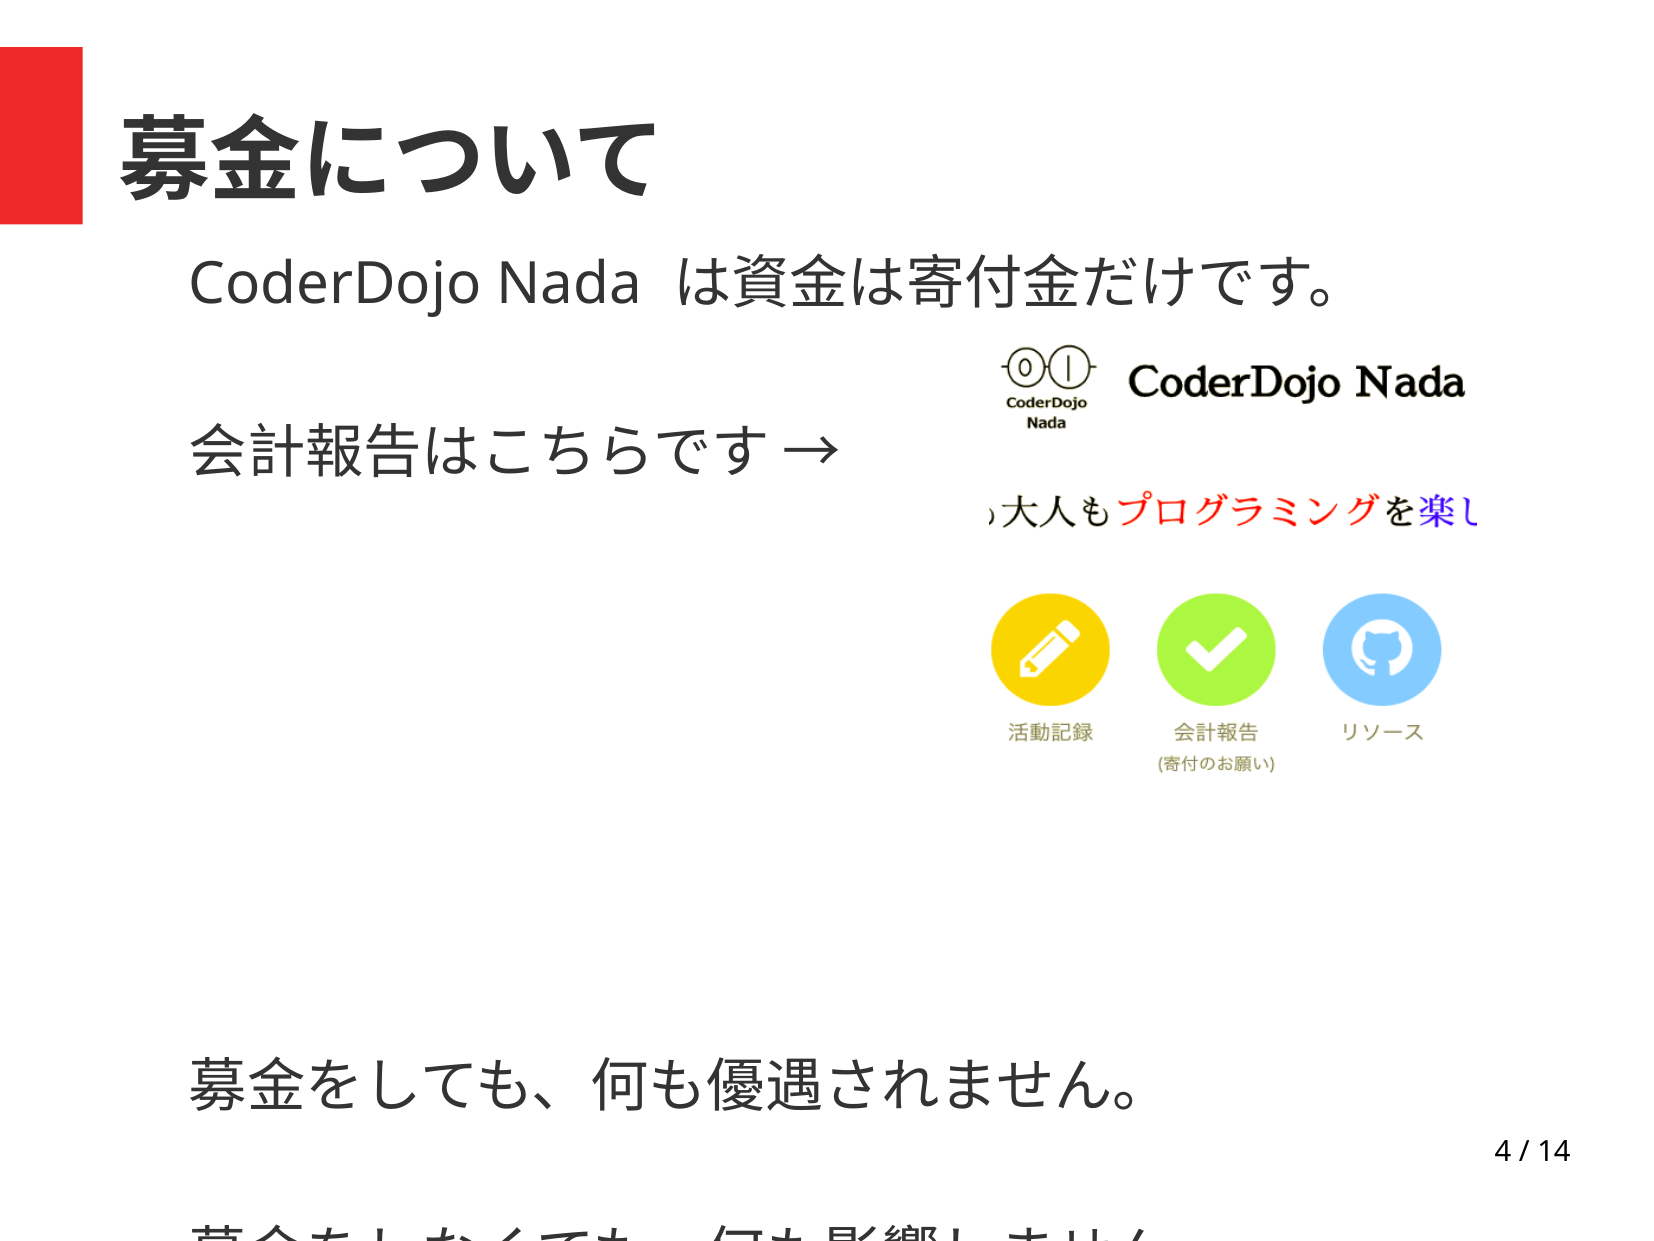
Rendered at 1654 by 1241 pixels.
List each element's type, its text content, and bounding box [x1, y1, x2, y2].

list CoderDojo Nada は資金は寄付金だけです。 会計報告はこちらです → 募金をしても、何も優遇されません。 募金をしなくても、何も影響しません。 もし、よかったら、少額を募金してください。 [118, 236, 1536, 1193]
title 募金について [118, 49, 1571, 257]
picture [989, 342, 1477, 779]
